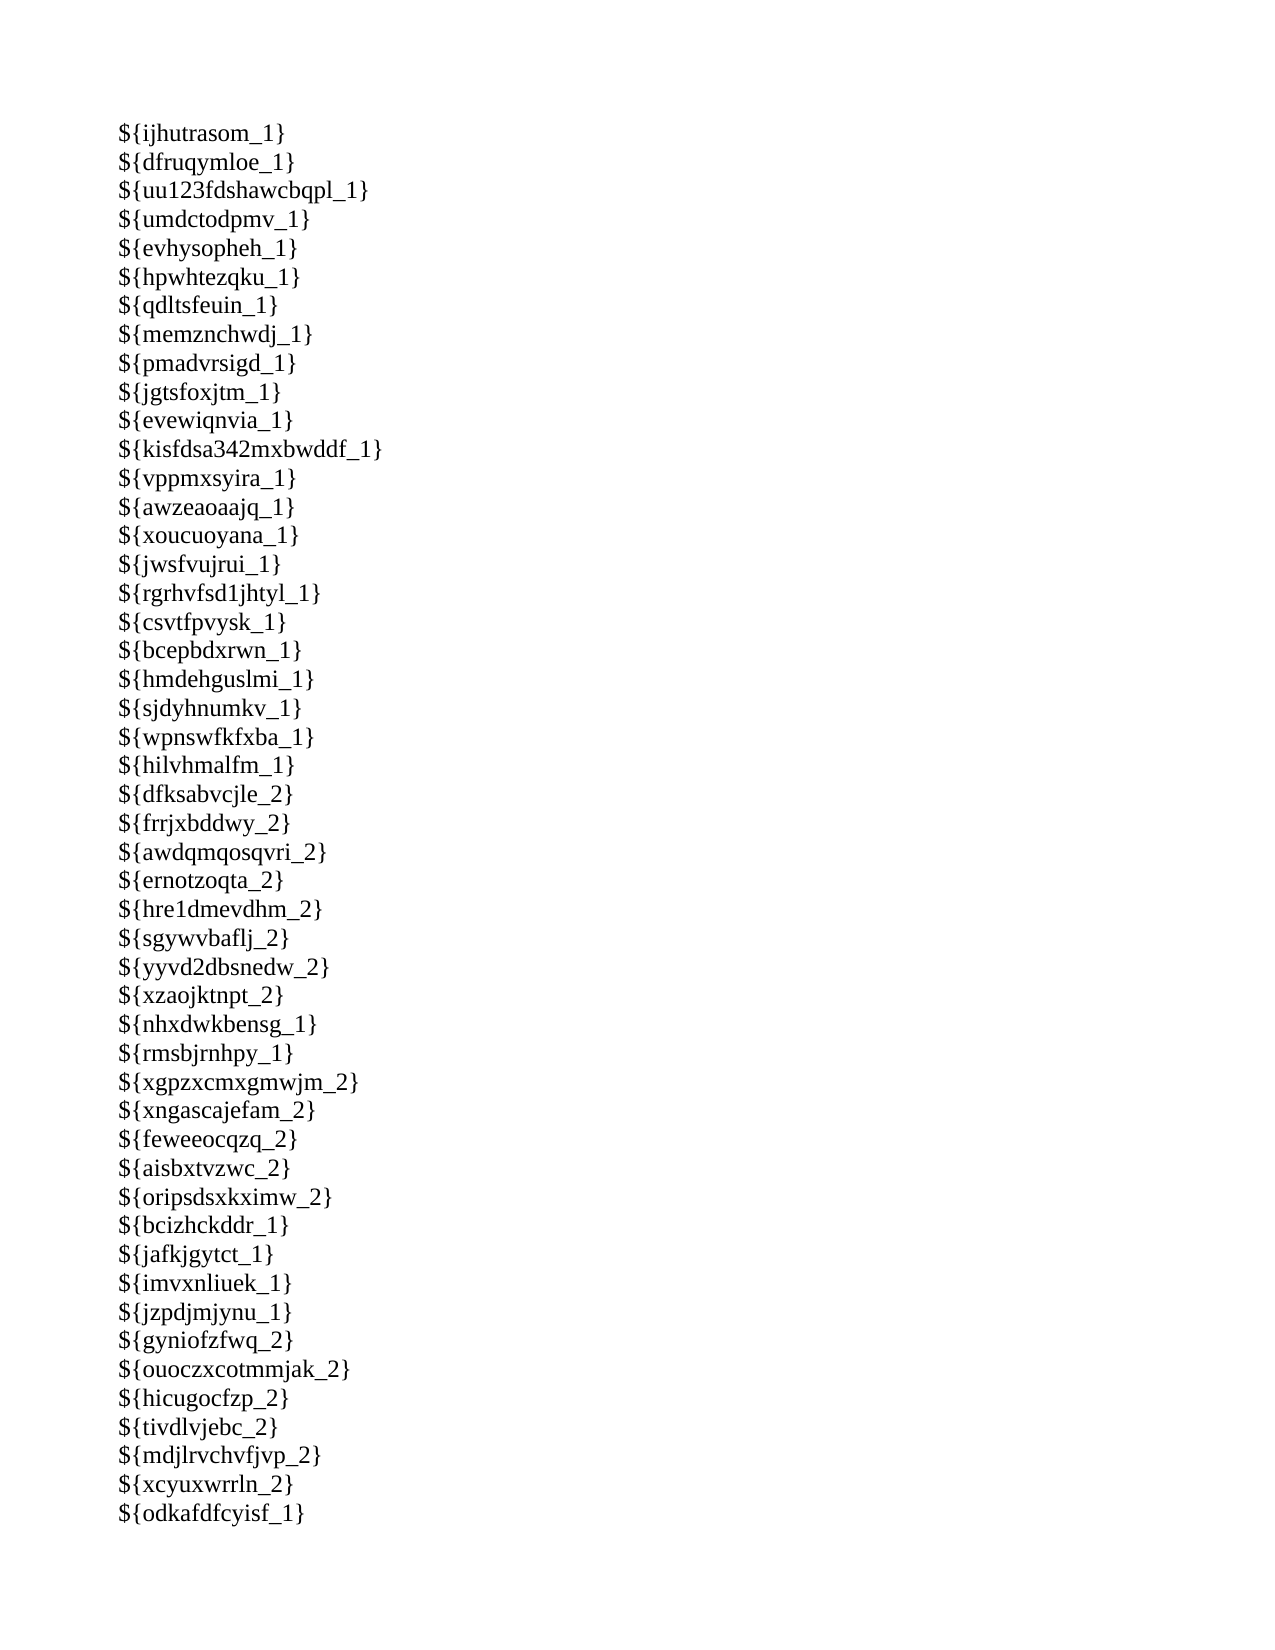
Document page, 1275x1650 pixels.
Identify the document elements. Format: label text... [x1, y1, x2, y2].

text ${evewiqnvia_1} [118, 406, 1157, 434]
text ${tivdlvjebc_2} [118, 1412, 1157, 1441]
text ${hilvhmalfm_1} [118, 751, 1157, 779]
text ${xngascajefam_2} [118, 1096, 1157, 1124]
text ${evhysopheh_1} [118, 233, 1157, 262]
text ${xoucuoyana_1} [118, 521, 1157, 549]
text ${frrjxbddwy_2} [118, 808, 1157, 837]
text ${sgywvbaflj_2} [118, 923, 1157, 952]
text ${hmdehguslmi_1} [118, 664, 1157, 693]
text ${ouoczxcotmmjak_2} [118, 1354, 1157, 1383]
text ${odkafdfcyisf_1} [118, 1498, 1157, 1527]
text ${uu123fdshawcbqpl_1} [118, 176, 1157, 204]
text ${hicugocfzp_2} [118, 1383, 1157, 1412]
text ${kisfdsa342mxbwddf_1} [118, 434, 1157, 463]
text ${wpnswfkfxba_1} [118, 722, 1157, 751]
text ${memznchwdj_1} [118, 319, 1157, 348]
text ${bcepbdxrwn_1} [118, 636, 1157, 664]
text ${yyvd2dbsnedw_2} [118, 952, 1157, 981]
text ${feweeocqzq_2} [118, 1124, 1157, 1153]
text ${awdqmqosqvri_2} [118, 837, 1157, 866]
text ${oripsdsxkximw_2} [118, 1182, 1157, 1211]
text ${rmsbjrnhpy_1} [118, 1038, 1157, 1067]
text ${dfksabvcjle_2} [118, 779, 1157, 808]
text ${aisbxtvzwc_2} [118, 1153, 1157, 1182]
text ${nhxdwkbensg_1} [118, 1009, 1157, 1038]
text ${pmadvrsigd_1} [118, 348, 1157, 377]
text ${xcyuxwrrln_2} [118, 1469, 1157, 1498]
text ${xzaojktnpt_2} [118, 981, 1157, 1009]
text ${xgpzxcmxgmwjm_2} [118, 1067, 1157, 1096]
text ${gyniofzfwq_2} [118, 1326, 1157, 1354]
text ${jafkjgytct_1} [118, 1239, 1157, 1268]
text ${csvtfpvysk_1} [118, 607, 1157, 636]
text ${awzeaoaajq_1} [118, 492, 1157, 521]
text ${qdltsfeuin_1} [118, 291, 1157, 319]
text ${ijhutrasom_1} [118, 118, 1157, 147]
text ${jzpdjmjynu_1} [118, 1297, 1157, 1326]
text ${mdjlrvchvfjvp_2} [118, 1441, 1157, 1469]
text ${hre1dmevdhm_2} [118, 894, 1157, 923]
text ${vppmxsyira_1} [118, 463, 1157, 492]
text ${umdctodpmv_1} [118, 204, 1157, 233]
text ${hpwhtezqku_1} [118, 262, 1157, 291]
text ${rgrhvfsd1jhtyl_1} [118, 578, 1157, 607]
text ${sjdyhnumkv_1} [118, 693, 1157, 722]
text ${imvxnliuek_1} [118, 1268, 1157, 1297]
text ${jwsfvujrui_1} [118, 549, 1157, 578]
text ${ernotzoqta_2} [118, 866, 1157, 894]
text ${bcizhckddr_1} [118, 1211, 1157, 1239]
text ${jgtsfoxjtm_1} [118, 377, 1157, 406]
text ${dfruqymloe_1} [118, 147, 1157, 176]
